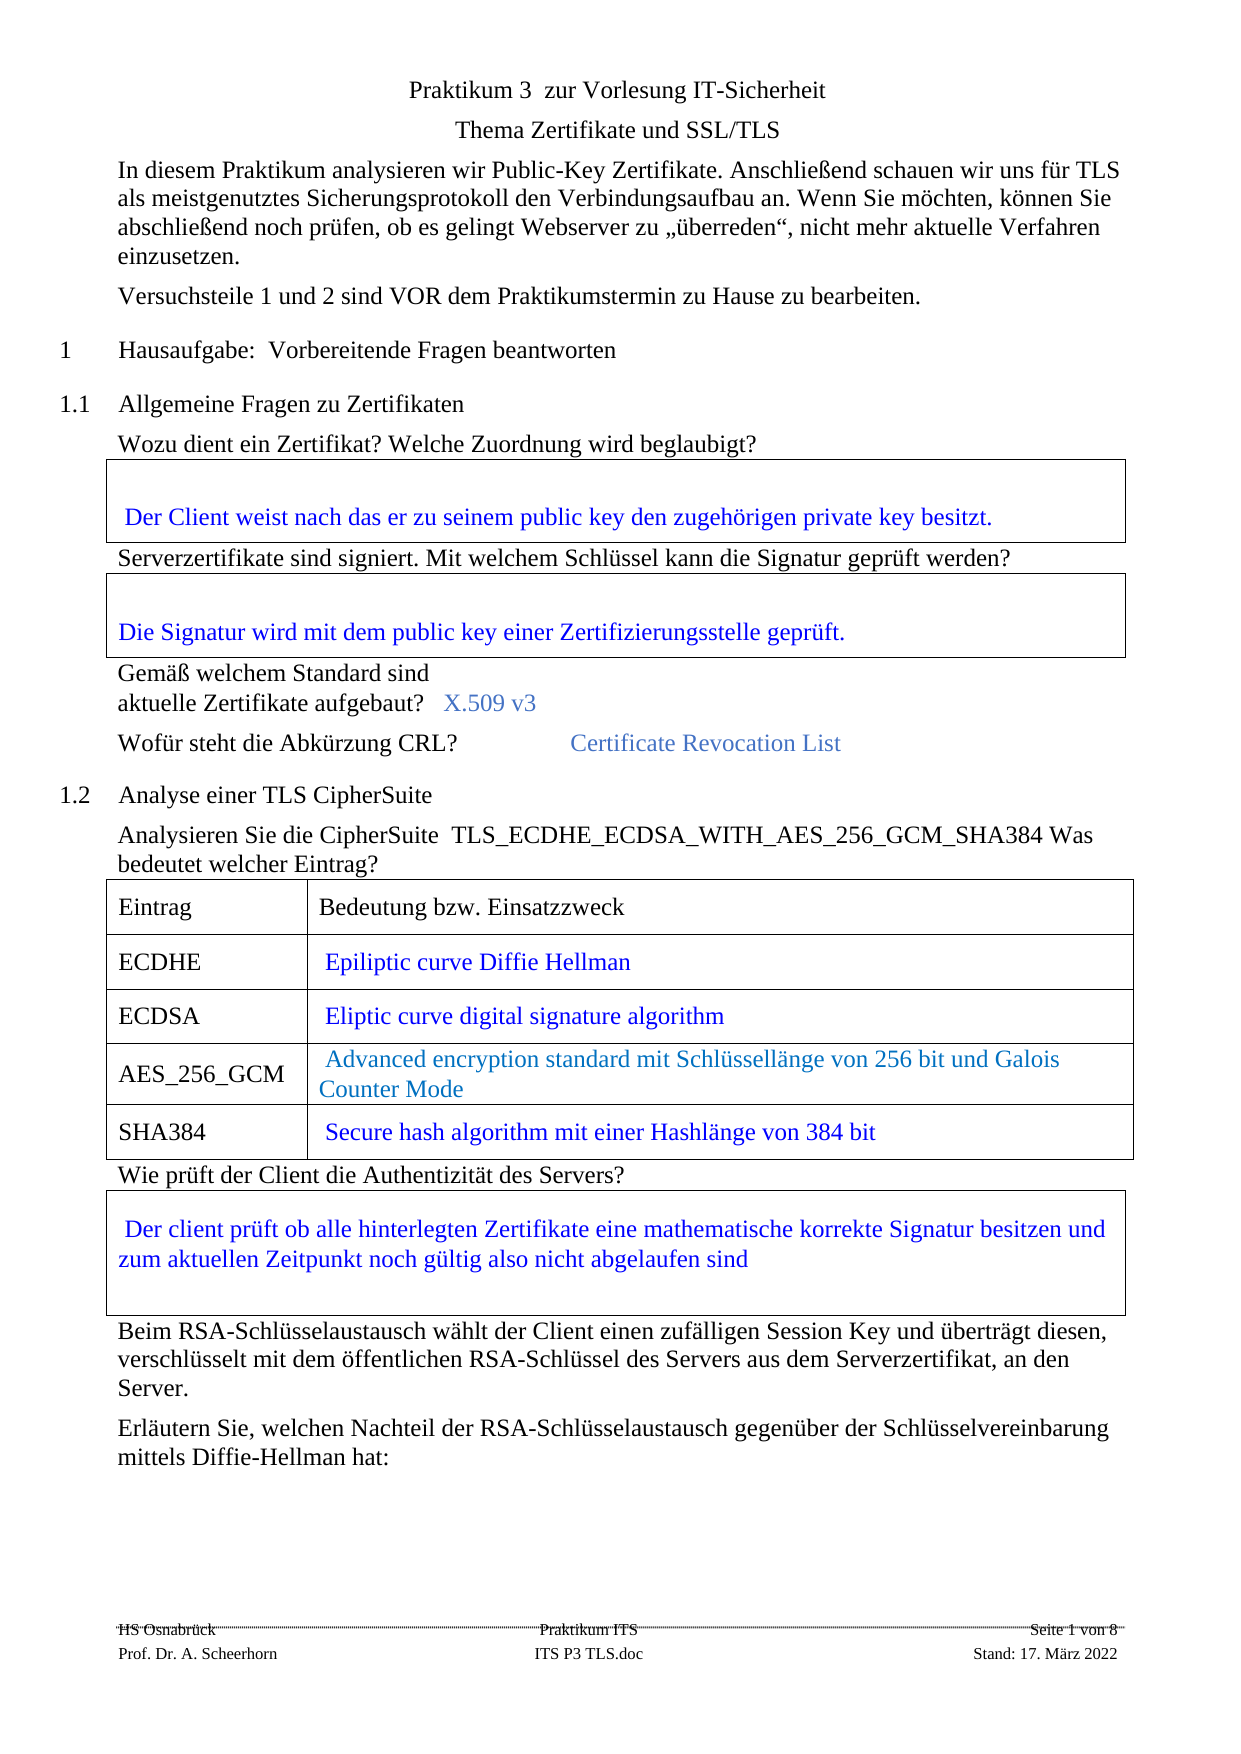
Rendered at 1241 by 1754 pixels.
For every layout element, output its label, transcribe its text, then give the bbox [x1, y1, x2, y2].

text Erläutern Sie, welchen Nachteil der RSA-Schlüsselaustausch gegenüber der Schlüsselvereinbarung mittels Diffie-Hellman hat: [117, 1413, 1122, 1471]
list Hausaufgabe: Vorbereitende Fragen beantworten [59, 336, 1122, 364]
table_cell Epiliptic curve Diffie Hellman [308, 935, 1133, 988]
text Praktikum 3 zur Vorlesung IT-Sicherheit [120, 75, 1121, 104]
text Wie prüft der Client die Authentizität des Servers? [117, 1160, 1122, 1189]
text aktuelle Zertifikate aufgebaut? X.509 v3 [117, 688, 1122, 716]
list Analyse einer TLS CipherSuite [59, 780, 1122, 809]
text Analysieren Sie die CipherSuite TLS_ECDHE_ECDSA_WITH_AES_256_GCM_SHA384 Was bedeutet welcher Eintrag? [117, 820, 1122, 878]
table_cell ECDSA [107, 990, 307, 1043]
text Versuchsteile 1 und 2 sind VOR dem Praktikumstermin zu Hause zu bearbeiten. [117, 281, 1122, 310]
table_cell ECDHE [107, 935, 307, 988]
list Allgemeine Fragen zu Zertifikaten [59, 389, 1122, 417]
text Thema Zertifikate und SSL/TLS [120, 115, 1122, 144]
table_cell Eliptic curve digital signature algorithm [308, 990, 1133, 1043]
text Wofür steht die Abkürzung CRL? Certificate Revocation List [117, 728, 1122, 757]
table_header Bedeutung bzw. Einsatzzweck [308, 880, 1133, 934]
text Gemäß welchem Standard sind [117, 658, 1122, 687]
table_header Der client prüft ob alle hinterlegten Zertifikate eine mathematische korrekte Signatur besitzen und zum aktuellen Zeitpunkt noch gültig also nicht abgelaufen sind [107, 1191, 1125, 1315]
text In diesem Praktikum analysieren wir Public-Key Zertifikate. Anschließend schauen wir uns für TLS als meistgenutztes Sicherungsprotokoll den Verbindungsaufbau an. Wenn Sie möchten, können Sie abschließend noch prüfen, ob es gelingt Webserver zu „überreden“, nicht mehr aktuelle Verfahren einzusetzen. [117, 155, 1122, 270]
text Beim RSA-Schlüsselaustausch wählt der Client einen zufälligen Session Key und überträgt diesen, verschlüsselt mit dem öffentlichen RSA-Schlüssel des Servers aus dem Serverzertifikat, an den Server. [117, 1316, 1122, 1402]
table_header Die Signatur wird mit dem public key einer Zertifizierungsstelle geprüft. [107, 574, 1125, 657]
table_cell Advanced encryption standard mit Schlüssellänge von 256 bit und Galois Counter Mode [308, 1044, 1133, 1104]
text Wozu dient ein Zertifikat? Welche Zuordnung wird beglaubigt? [117, 429, 1122, 458]
table_cell SHA384 [107, 1105, 307, 1159]
table_cell Secure hash algorithm mit einer Hashlänge von 384 bit [308, 1105, 1133, 1159]
table_header Der Client weist nach das er zu seinem public key den zugehörigen private key besitzt. [107, 460, 1125, 542]
text Serverzertifikate sind signiert. Mit welchem Schlüssel kann die Signatur geprüft werden? [117, 543, 1122, 572]
table_header Eintrag [107, 880, 307, 934]
table_cell AES_256_GCM [107, 1044, 307, 1104]
